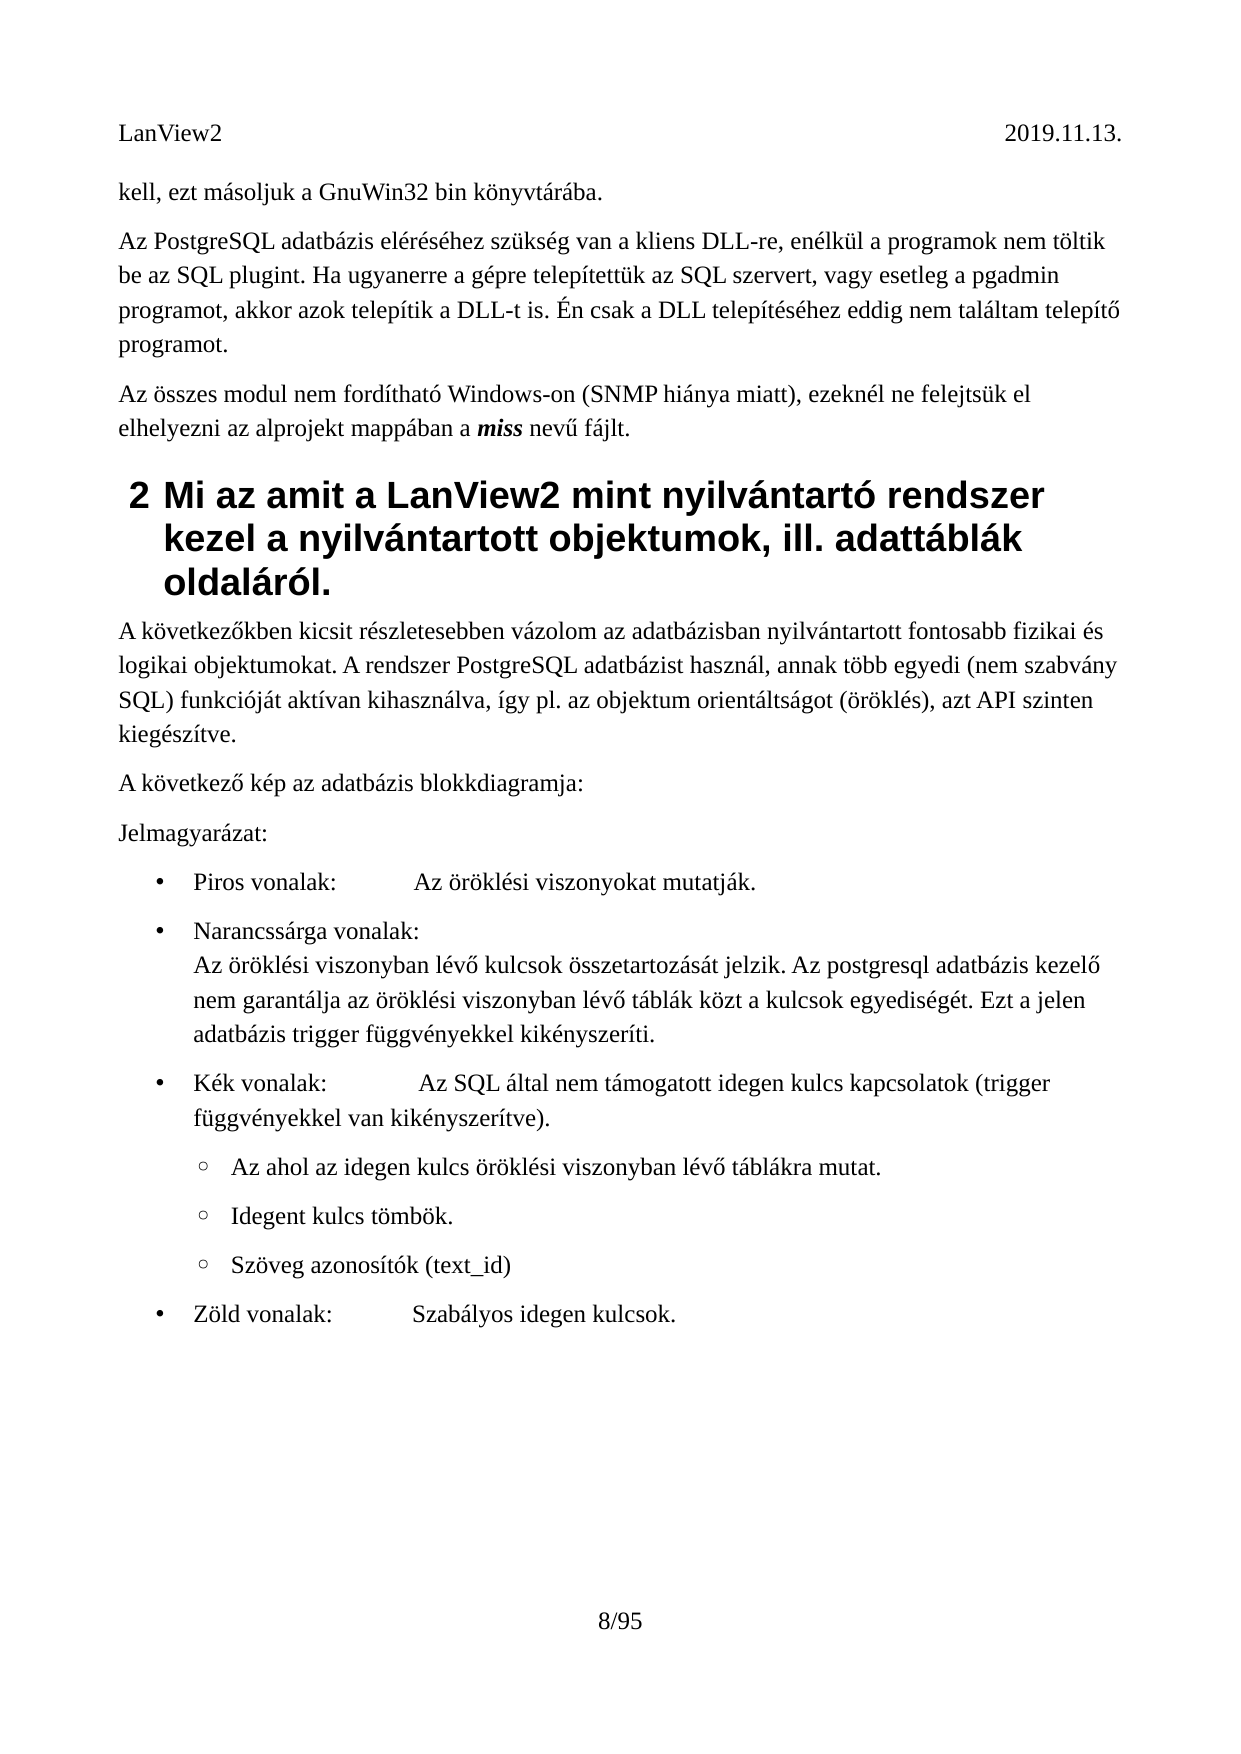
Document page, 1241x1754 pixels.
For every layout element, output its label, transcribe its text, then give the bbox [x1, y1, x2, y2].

text Az PostgreSQL adatbázis eléréséhez szükség van a kliens DLL-re, enélkül a programok nem töltik be az SQL plugint. Ha ugyanerre a gépre telepítettük az SQL szervert, vagy esetleg a pgadmin programot, akkor azok telepítik a DLL-t is. Én csak a DLL telepítéséhez eddig nem találtam telepítő programot. [118, 226, 1122, 358]
text Az összes modul nem fordítható Windows-on (SNMP hiánya miatt), ezeknél ne felejtsük el elhelyezni az alprojekt mappában a miss nevű fájlt. [118, 379, 1122, 442]
text Jelmagyarázat: [118, 818, 1122, 846]
list Narancssárga vonalak: Az öröklési viszonyban lévő kulcsok összetartozását jelzik. Az postgresql adatbázis kezelő nem garantálja az öröklési viszonyban lévő táblák közt a kulcsok egyediségét. Ezt a jelen adatbázis trigger függvényekkel kikényszeríti. [156, 916, 1122, 1048]
subtitle Mi az amit a LanView2 mint nyilvántartó rendszer kezel a nyilvántartott objektumok, ill. adattáblák oldaláról. [118, 473, 1122, 603]
list Az ahol az idegen kulcs öröklési viszonyban lévő táblákra mutat. [193, 1152, 1122, 1181]
text A következő kép az adatbázis blokkdiagramja: [118, 768, 1122, 797]
list Idegent kulcs tömbök. [193, 1201, 1122, 1229]
text kell, ezt másoljuk a GnuWin32 bin könyvtárába. [118, 177, 1122, 206]
list Piros vonalak: Az öröklési viszonyokat mutatják. [156, 867, 1122, 895]
text A következőkben kicsit részletesebben vázolom az adatbázisban nyilvántartott fontosabb fizikai és logikai objektumokat. A rendszer PostgreSQL adatbázist használ, annak több egyedi (nem szabvány SQL) funkcióját aktívan kihasználva, így pl. az objektum orientáltságot (öröklés), azt API szinten kiegészítve. [118, 616, 1122, 748]
list Zöld vonalak: Szabályos idegen kulcsok. [156, 1299, 1122, 1328]
list Kék vonalak: Az SQL által nem támogatott idegen kulcs kapcsolatok (trigger függvényekkel van kikényszerítve). [156, 1068, 1122, 1131]
list Szöveg azonosítók (text_id) [193, 1250, 1122, 1279]
